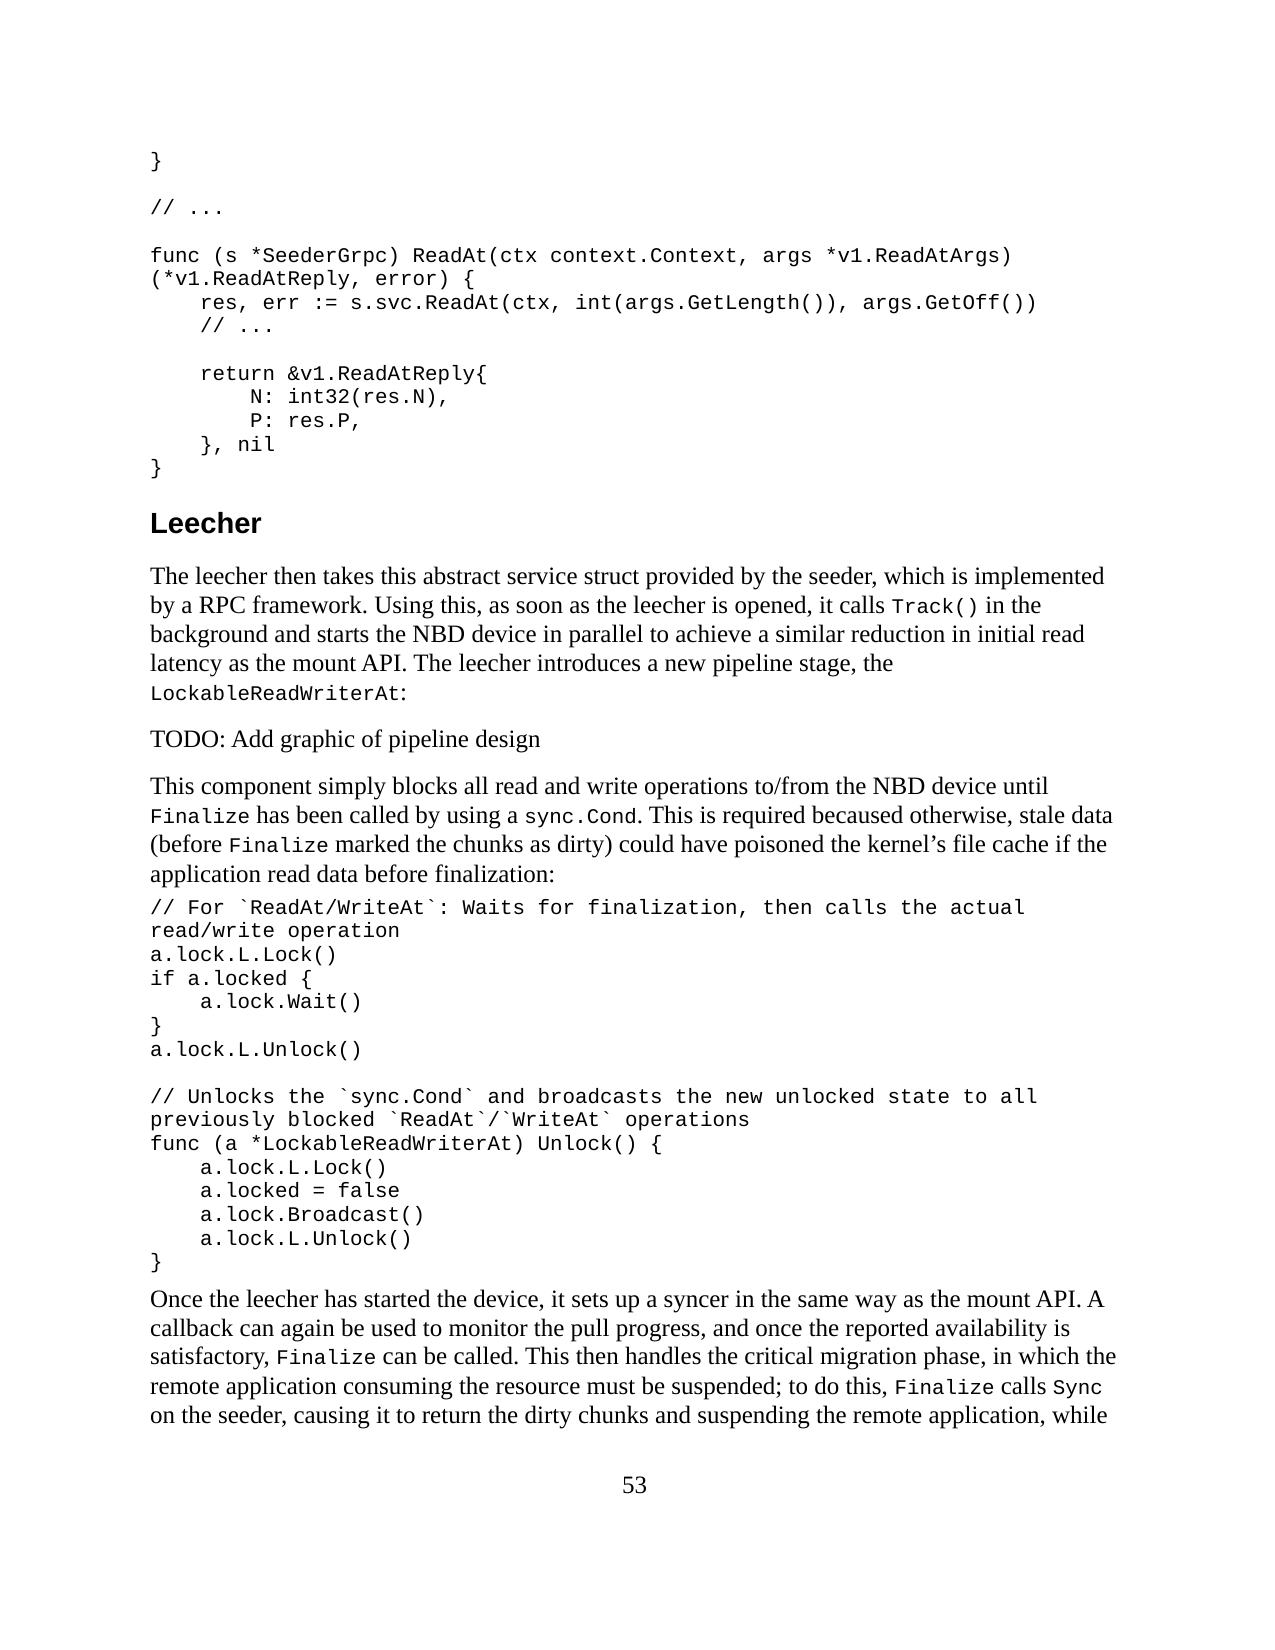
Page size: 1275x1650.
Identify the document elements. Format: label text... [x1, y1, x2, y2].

text a.lock.L.Lock() [150, 1157, 1125, 1180]
text } [150, 1015, 1125, 1038]
text // For `ReadAt/WriteAt`: Waits for finalization, then calls the actual read/write operation [150, 897, 1125, 944]
text a.lock.Broadcast() [150, 1204, 1125, 1228]
text The leecher then takes this abstract service struct provided by the seeder, which is implemented by a RPC framework. Using this, as soon as the leecher is opened, it calls Track() in the background and starts the NBD device in parallel to achieve a similar reduction in initial read latency as the mount API. The leecher introduces a new pipeline stage, the LockableReadWriterAt: [150, 561, 1125, 706]
text func (a *LockableReadWriterAt) Unlock() { [150, 1133, 1125, 1157]
text a.lock.L.Unlock() [150, 1228, 1125, 1251]
text Once the leecher has started the device, it sets up a syncer in the same way as the mount API. A callback can again be used to monitor the pull progress, and once the reported availability is satisfactory, Finalize can be called. This then handles the critical migration phase, in which the remote application consuming the resource must be suspended; to do this, Finalize calls Sync on the seeder, causing it to return the dirty chunks and suspending the remote application, while [150, 1284, 1125, 1429]
text a.lock.Wait() [150, 991, 1125, 1015]
text a.lock.L.Lock() [150, 944, 1125, 968]
text N: int32(res.N), [150, 386, 1125, 410]
text } [150, 150, 1125, 174]
text if a.locked { [150, 968, 1125, 991]
text // ... [150, 197, 1125, 221]
text TODO: Add graphic of pipeline design [150, 724, 1125, 753]
text This component simply blocks all read and write operations to/from the NBD device until Finalize has been called by using a sync.Cond. This is required becaused otherwise, stale data (before Finalize marked the chunks as dirty) could have poisoned the kernel’s file cache if the application read data before finalization: [150, 771, 1125, 888]
text } [150, 457, 1125, 481]
text }, nil [150, 434, 1125, 457]
text } [150, 1251, 1125, 1275]
text a.lock.L.Unlock() [150, 1038, 1125, 1062]
text // Unlocks the `sync.Cond` and broadcasts the new unlocked state to all previously blocked `ReadAt`/`WriteAt` operations [150, 1086, 1125, 1133]
text a.locked = false [150, 1180, 1125, 1204]
subtitle Leecher [150, 506, 1125, 539]
text P: res.P, [150, 410, 1125, 434]
text func (s *SeederGrpc) ReadAt(ctx context.Context, args *v1.ReadAtArgs) (*v1.ReadAtReply, error) { [150, 244, 1125, 292]
text return &v1.ReadAtReply{ [150, 363, 1125, 386]
text // ... [150, 316, 1125, 339]
text res, err := s.svc.ReadAt(ctx, int(args.GetLength()), args.GetOff()) [150, 292, 1125, 316]
